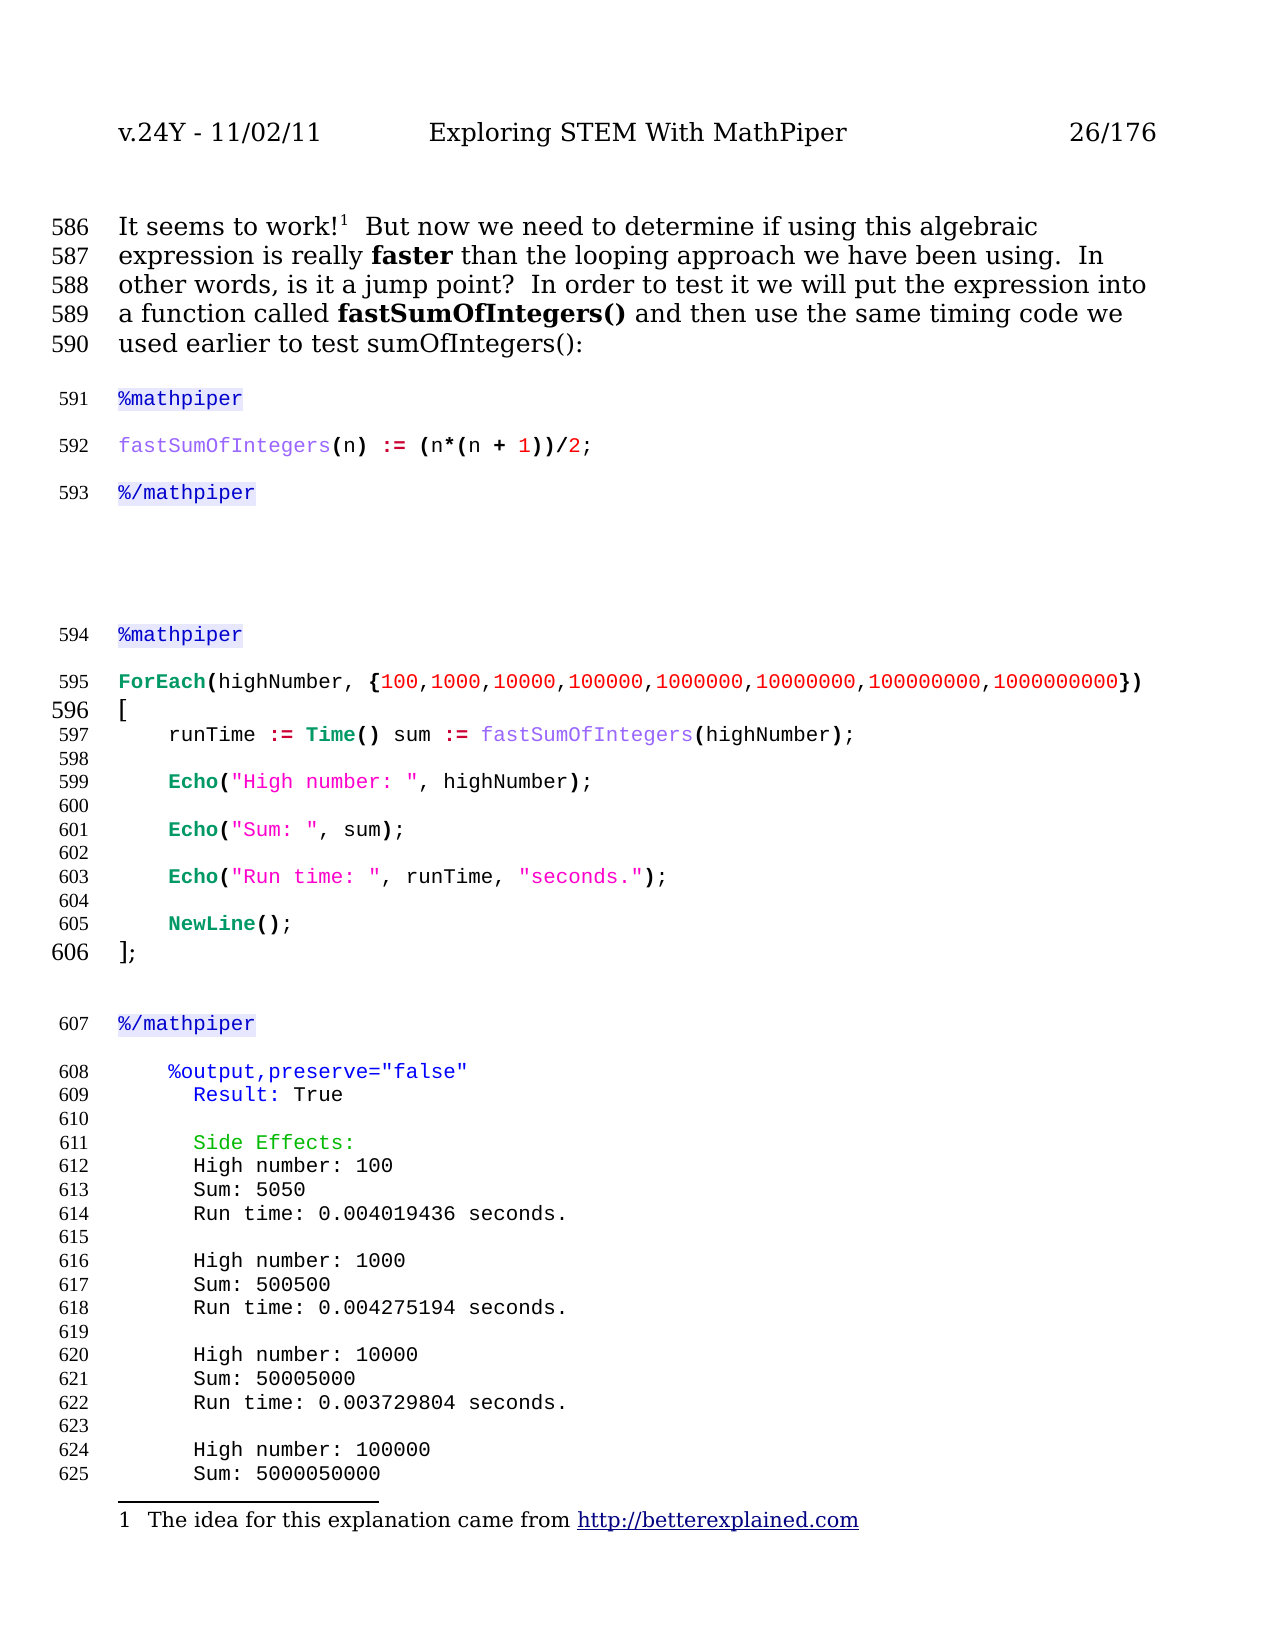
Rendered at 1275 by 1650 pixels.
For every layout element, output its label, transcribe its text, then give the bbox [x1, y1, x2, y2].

text Side Effects: [118, 1132, 1157, 1155]
text Sum: 5050 [118, 1179, 1157, 1203]
text It seems to work! But now we need to determine if using this algebraic expression is really faster than the looping approach we have been using. In other words, is it a jump point? In order to test it we will put the expression into a function called fastSumOfIntegers() and then use the same timing code we used earlier to test sumOfIntegers(): [118, 212, 1157, 358]
text Echo("Sum: ", sum); [118, 819, 1157, 842]
text Run time: 0.004275194 seconds. [118, 1297, 1157, 1321]
text High number: 100 [118, 1155, 1157, 1179]
text ]; [118, 937, 1157, 966]
text Sum: 5000050000 [118, 1463, 1157, 1486]
text High number: 10000 [118, 1344, 1157, 1368]
text %mathpiper [118, 388, 1157, 411]
text Run time: 0.004019436 seconds. [118, 1203, 1157, 1226]
text [ [118, 695, 1157, 724]
text Run time: 0.003729804 seconds. [118, 1392, 1157, 1415]
text fastSumOfIntegers(n) := (n*(n + 1))/2; [118, 435, 1157, 458]
text %/mathpiper [118, 1013, 1157, 1037]
text Echo("High number: ", highNumber); [118, 771, 1157, 795]
text The idea for this explanation came from http://betterexplained.com [118, 1508, 1157, 1532]
text High number: 1000 [118, 1250, 1157, 1273]
text %/mathpiper [118, 482, 1157, 506]
text runTime := Time() sum := fastSumOfIntegers(highNumber); [118, 724, 1157, 748]
text High number: 100000 [118, 1439, 1157, 1463]
text Sum: 50005000 [118, 1368, 1157, 1392]
text %mathpiper [118, 624, 1157, 648]
text NewLine(); [118, 913, 1157, 937]
text %output,preserve="false" [118, 1061, 1157, 1084]
text Echo("Run time: ", runTime, "seconds."); [118, 866, 1157, 890]
text Result: True [118, 1084, 1157, 1108]
text Sum: 500500 [118, 1273, 1157, 1297]
text ForEach(highNumber, {100,1000,10000,100000,1000000,10000000,100000000,1000000000}) [118, 671, 1157, 695]
